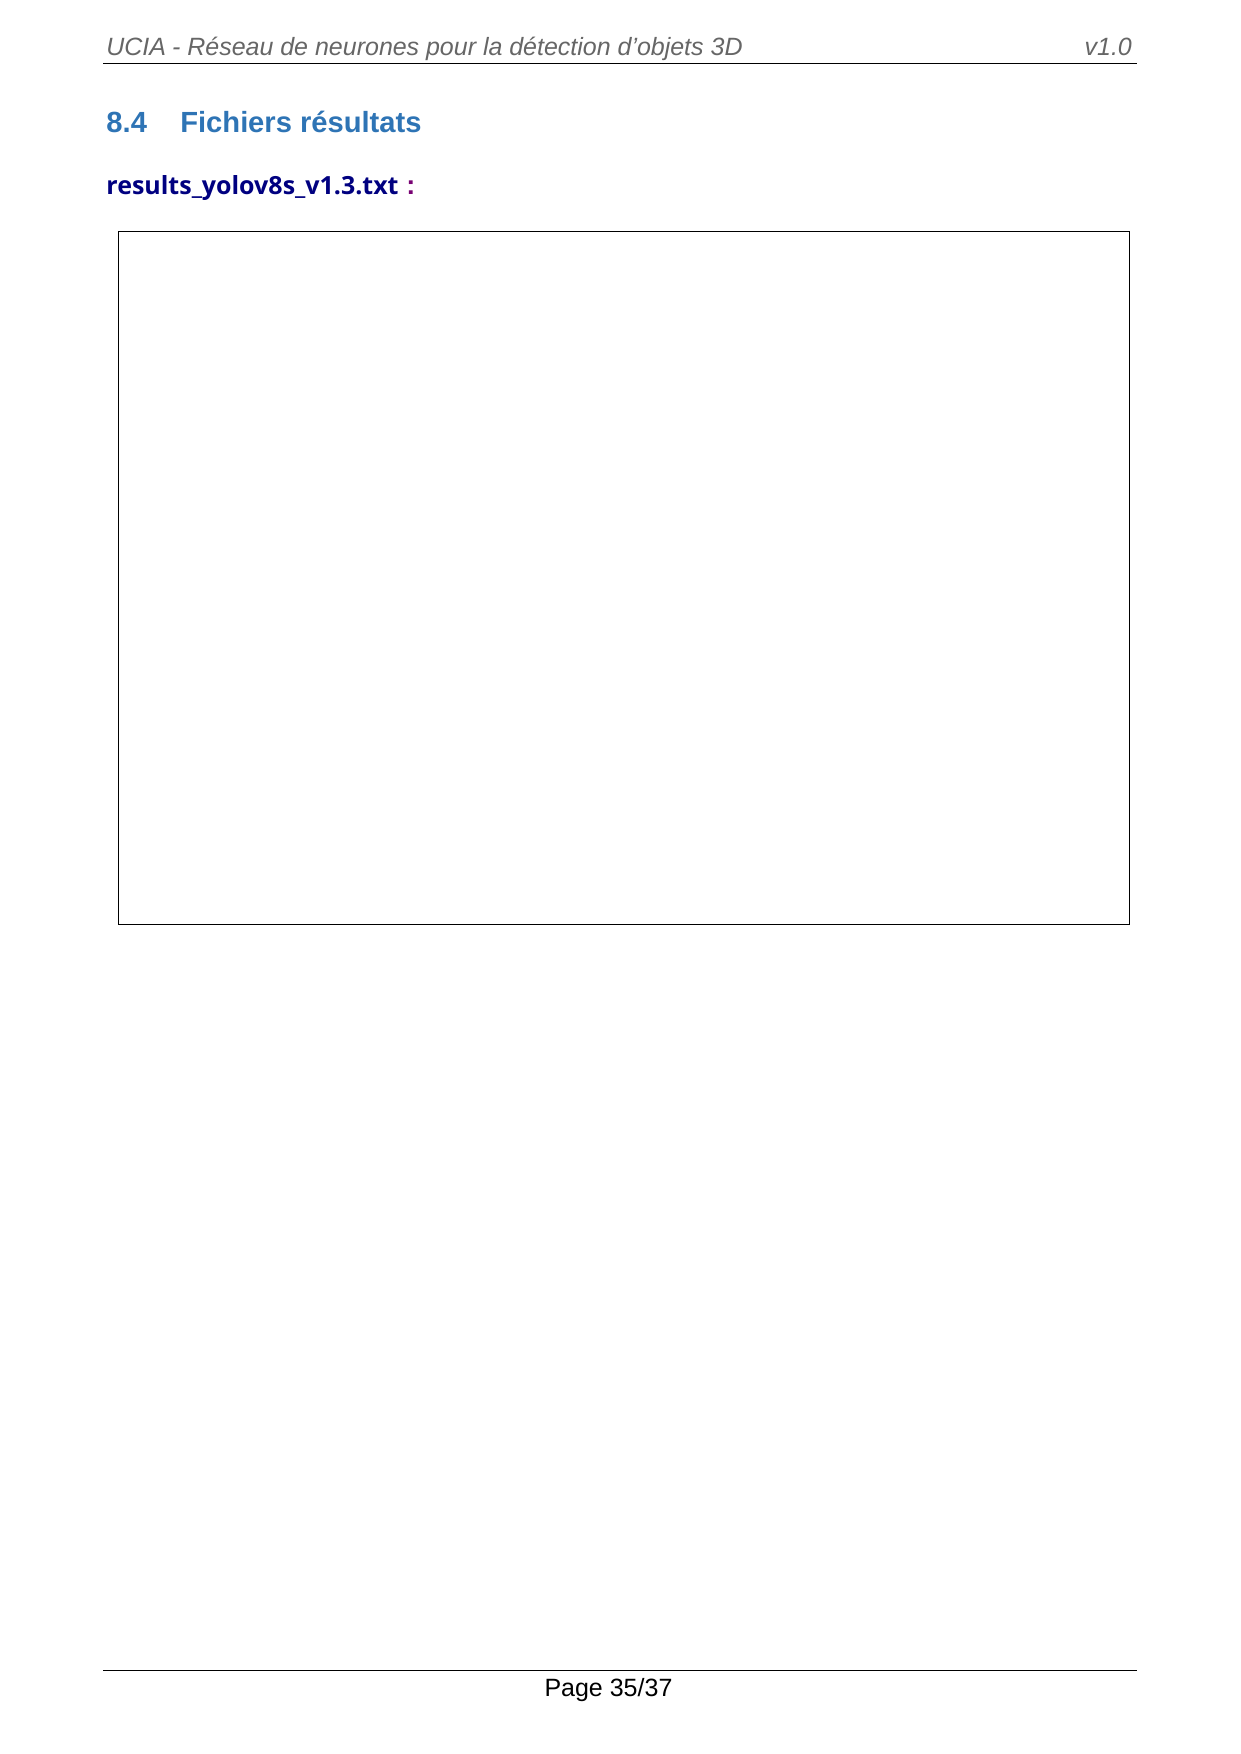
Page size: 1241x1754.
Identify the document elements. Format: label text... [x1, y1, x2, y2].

subtitle results_yolov8s_v1.3.txt : [106, 168, 1134, 202]
subtitle Fichiers résultats [106, 105, 1134, 139]
